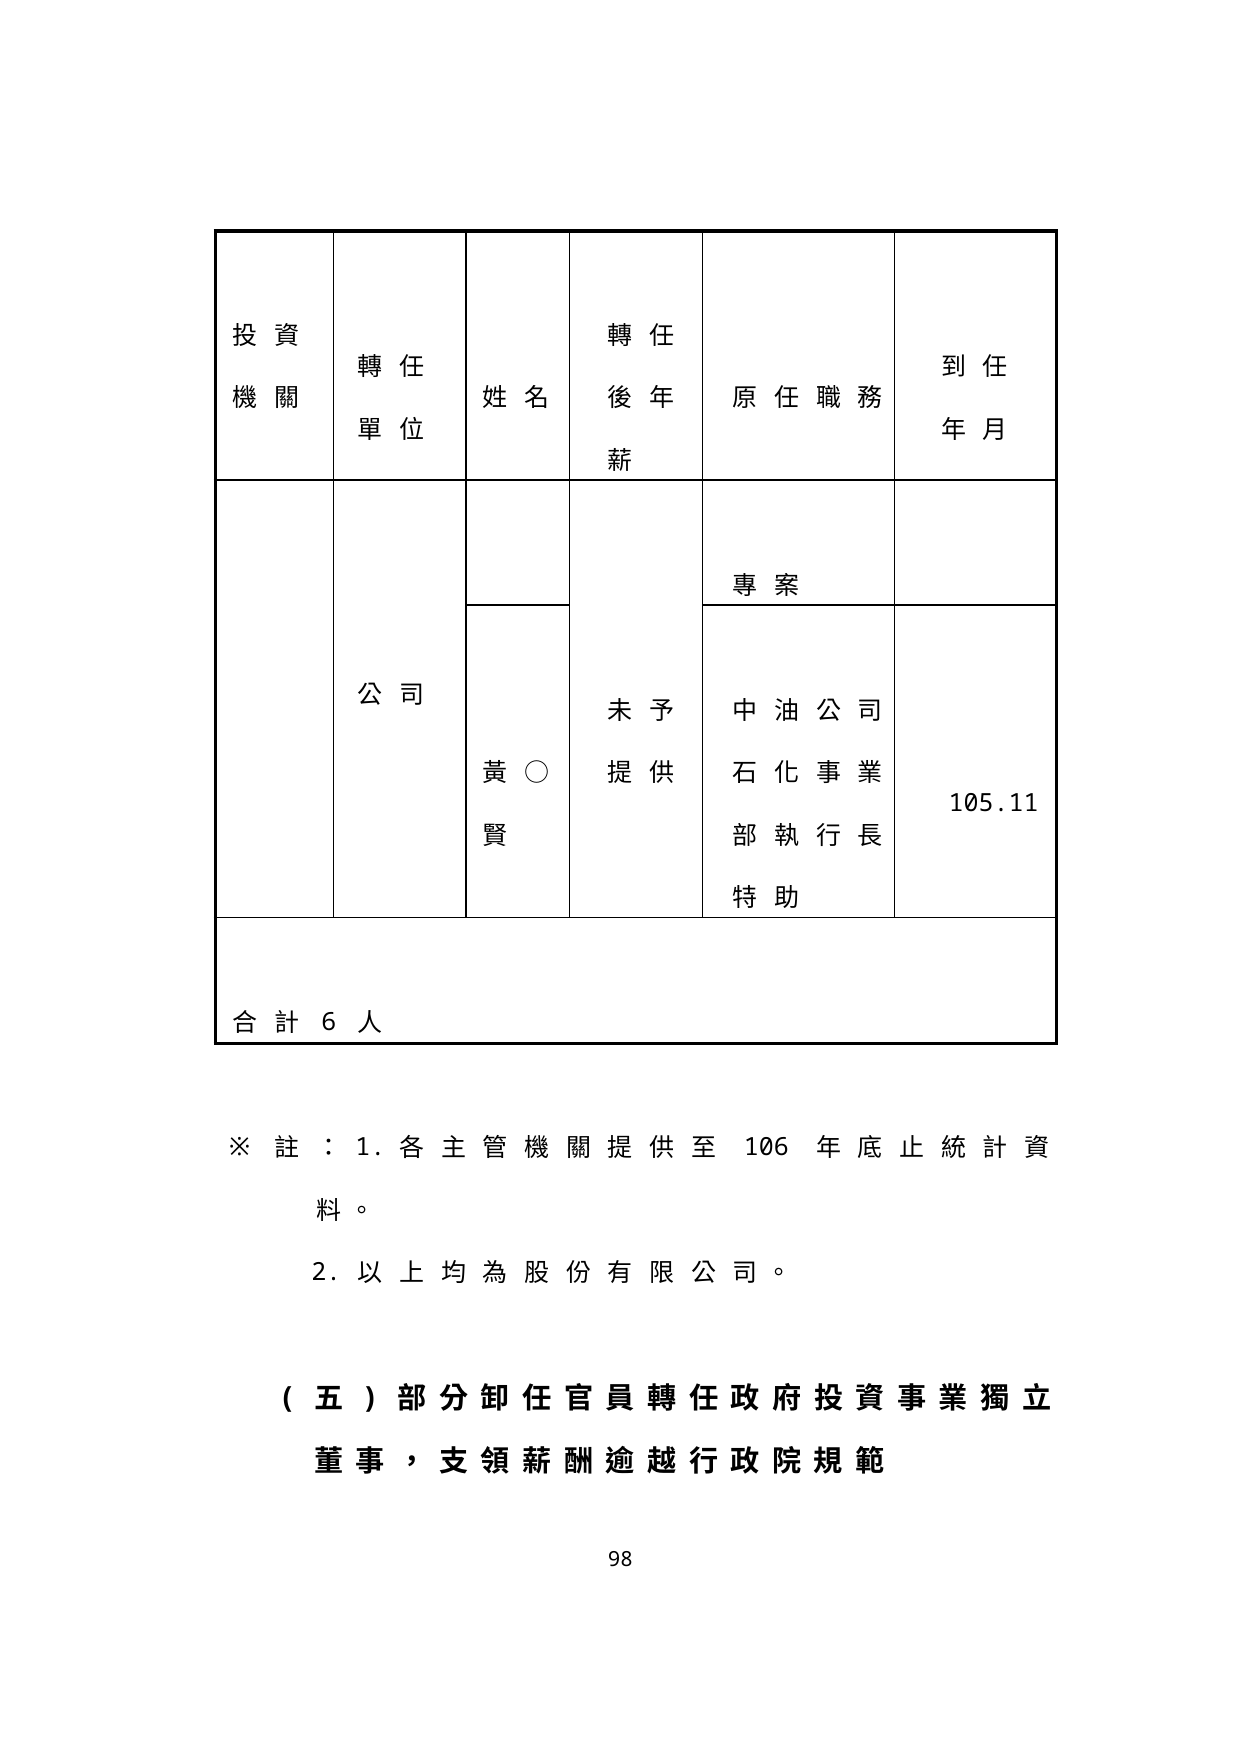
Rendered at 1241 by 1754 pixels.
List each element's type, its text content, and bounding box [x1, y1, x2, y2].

table_cell 公司 [334, 481, 465, 917]
table_header 原任職務 [703, 233, 894, 479]
table_cell [217, 481, 333, 917]
table_cell [467, 481, 569, 604]
text 2.以上均為股份有限公司。 [183, 1229, 1058, 1292]
table_cell 未予提供 [570, 481, 702, 917]
table_header 轉任單位 [334, 233, 465, 479]
table_header 到任年月 [895, 233, 1055, 479]
table_cell 合計6人 [217, 918, 1055, 1042]
table_cell [895, 481, 1055, 604]
table_header 轉任後年薪 [570, 233, 702, 479]
table_cell 黃○賢 [467, 606, 569, 917]
table_cell 中油公司石化事業部執行長特助 [703, 606, 894, 917]
text ※註：1.各主管機關提供至106年底止統計資料。 [183, 1104, 1058, 1229]
table_cell 專案 [703, 481, 894, 604]
table_cell 105.11 [895, 606, 1055, 917]
text (五)部分卸任官員轉任政府投資事業獨立董事，支領薪酬逾越行政院規範 [241, 1354, 1058, 1479]
table_header 姓名 [467, 233, 569, 479]
table_header 投資機關 [217, 233, 333, 479]
